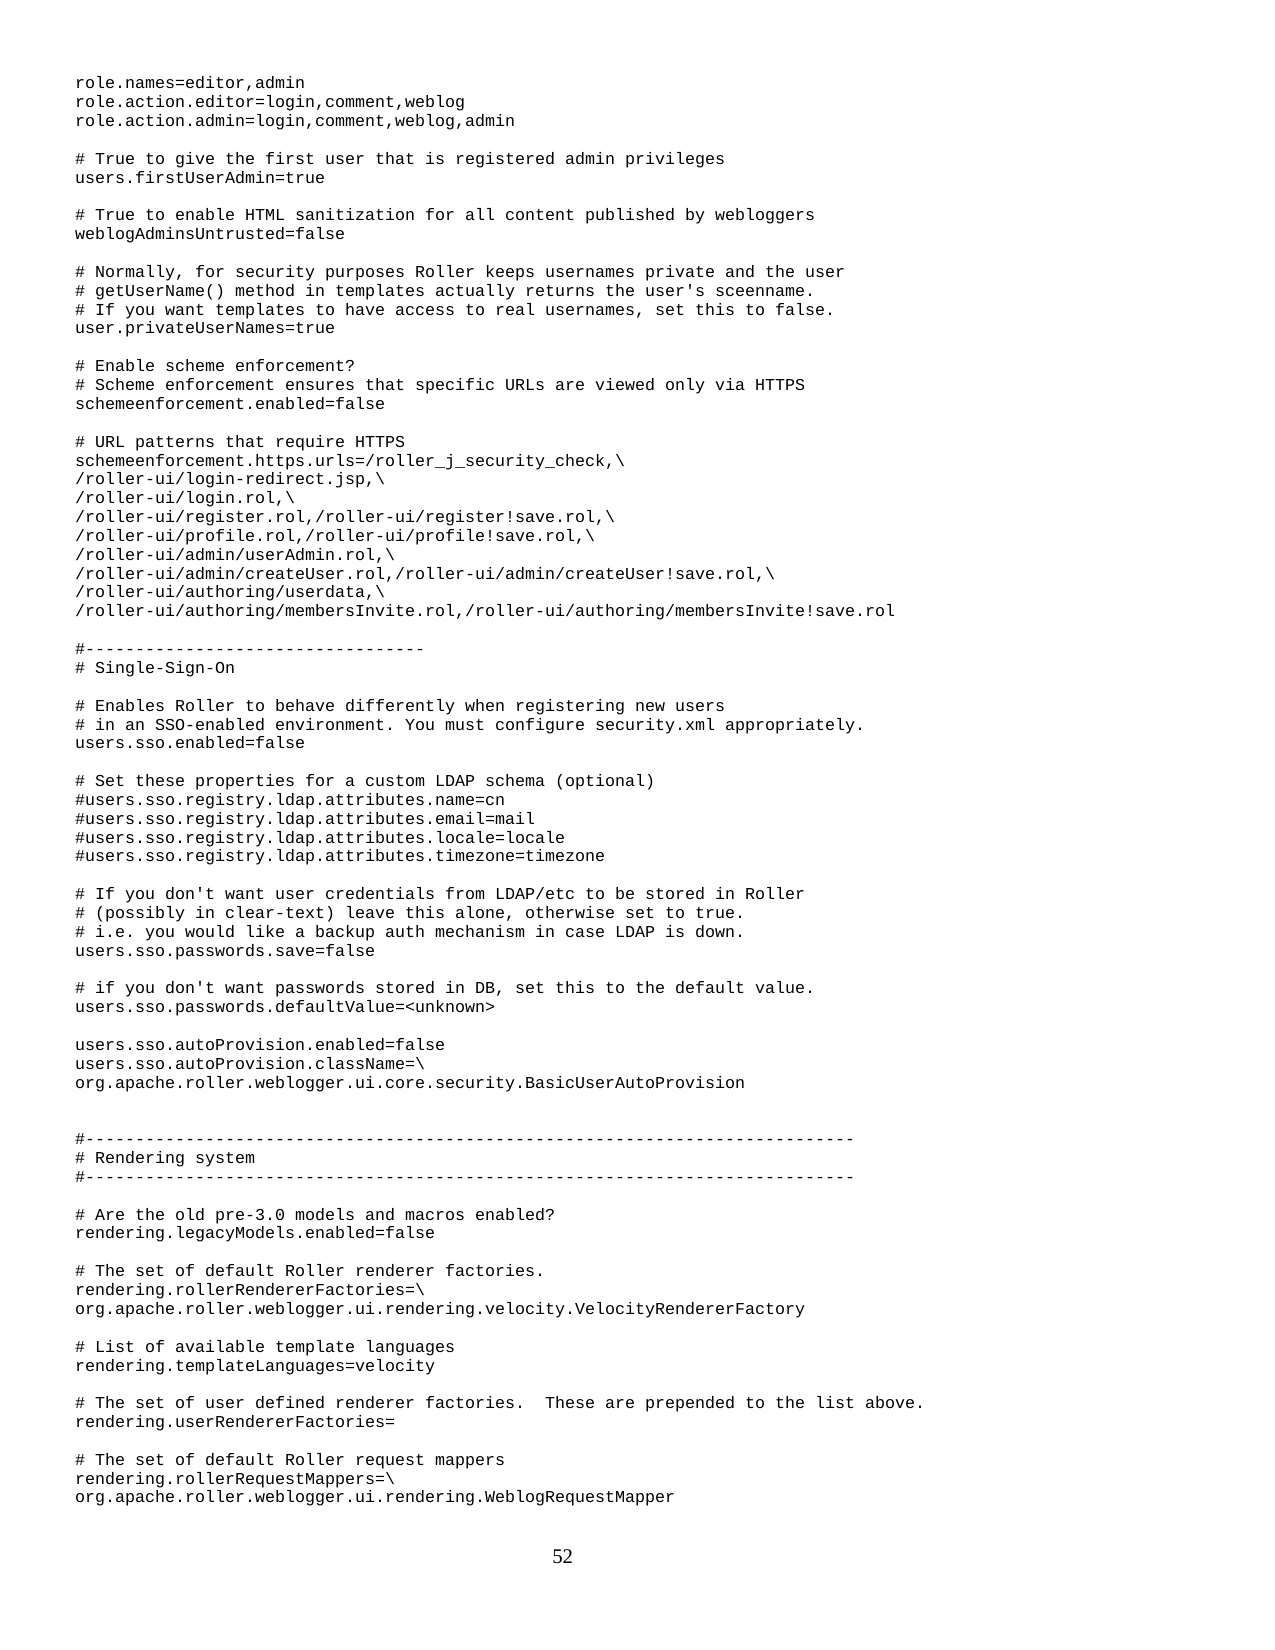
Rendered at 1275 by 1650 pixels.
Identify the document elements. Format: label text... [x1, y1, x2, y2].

text #---------------------------------- [75, 641, 1200, 659]
text # if you don't want passwords stored in DB, set this to the default value. [75, 980, 1200, 999]
text #users.sso.registry.ldap.attributes.timezone=timezone [75, 848, 1200, 867]
text #users.sso.registry.ldap.attributes.locale=locale [75, 829, 1200, 848]
text users.sso.autoProvision.enabled=false [75, 1037, 1200, 1055]
text schemeenforcement.enabled=false [75, 396, 1200, 414]
text # If you want templates to have access to real usernames, set this to false. [75, 301, 1200, 320]
text # Are the old pre-3.0 models and macros enabled? [75, 1206, 1200, 1225]
text #----------------------------------------------------------------------------- [75, 1131, 1200, 1150]
text weblogAdminsUntrusted=false [75, 226, 1200, 245]
text # Set these properties for a custom LDAP schema (optional) [75, 773, 1200, 791]
text #users.sso.registry.ldap.attributes.name=cn [75, 791, 1200, 810]
text # If you don't want user credentials from LDAP/etc to be stored in Roller [75, 886, 1200, 904]
text /roller-ui/login-redirect.jsp,\ [75, 471, 1200, 490]
text #users.sso.registry.ldap.attributes.email=mail [75, 810, 1200, 829]
text # getUserName() method in templates actually returns the user's sceenname. [75, 282, 1200, 301]
text org.apache.roller.weblogger.ui.rendering.WeblogRequestMapper [75, 1489, 1200, 1508]
text users.firstUserAdmin=true [75, 169, 1200, 188]
text # Single-Sign-On [75, 659, 1200, 678]
text # The set of default Roller renderer factories. [75, 1263, 1200, 1282]
text rendering.legacyModels.enabled=false [75, 1225, 1200, 1244]
text rendering.templateLanguages=velocity [75, 1357, 1200, 1376]
text role.action.editor=login,comment,weblog [75, 94, 1200, 113]
text # Scheme enforcement ensures that specific URLs are viewed only via HTTPS [75, 377, 1200, 396]
text user.privateUserNames=true [75, 320, 1200, 339]
text # in an SSO-enabled environment. You must configure security.xml appropriately. [75, 716, 1200, 735]
text rendering.rollerRendererFactories=\ [75, 1282, 1200, 1301]
text users.sso.passwords.defaultValue=<unknown> [75, 999, 1200, 1018]
text # List of available template languages [75, 1338, 1200, 1357]
text users.sso.autoProvision.className=\ [75, 1055, 1200, 1074]
text # i.e. you would like a backup auth mechanism in case LDAP is down. [75, 923, 1200, 942]
text /roller-ui/profile.rol,/roller-ui/profile!save.rol,\ [75, 527, 1200, 546]
text # URL patterns that require HTTPS [75, 433, 1200, 452]
text /roller-ui/login.rol,\ [75, 490, 1200, 509]
text users.sso.passwords.save=false [75, 942, 1200, 961]
text # Normally, for security purposes Roller keeps usernames private and the user [75, 263, 1200, 282]
text #----------------------------------------------------------------------------- [75, 1168, 1200, 1187]
text /roller-ui/admin/createUser.rol,/roller-ui/admin/createUser!save.rol,\ [75, 565, 1200, 584]
text # (possibly in clear-text) leave this alone, otherwise set to true. [75, 904, 1200, 923]
text /roller-ui/register.rol,/roller-ui/register!save.rol,\ [75, 509, 1200, 527]
text role.names=editor,admin [75, 75, 1200, 94]
text # Rendering system [75, 1150, 1200, 1168]
text # Enable scheme enforcement? [75, 358, 1200, 377]
text role.action.admin=login,comment,weblog,admin [75, 113, 1200, 132]
text org.apache.roller.weblogger.ui.rendering.velocity.VelocityRendererFactory [75, 1301, 1200, 1319]
text rendering.rollerRequestMappers=\ [75, 1470, 1200, 1489]
text # True to give the first user that is registered admin privileges [75, 150, 1200, 169]
text users.sso.enabled=false [75, 735, 1200, 754]
text # True to enable HTML sanitization for all content published by webloggers [75, 207, 1200, 226]
text org.apache.roller.weblogger.ui.core.security.BasicUserAutoProvision [75, 1074, 1200, 1093]
text rendering.userRendererFactories= [75, 1414, 1200, 1432]
text # The set of user defined renderer factories. These are prepended to the list above. [75, 1395, 1200, 1414]
text # Enables Roller to behave differently when registering new users [75, 697, 1200, 716]
text /roller-ui/admin/userAdmin.rol,\ [75, 546, 1200, 565]
text /roller-ui/authoring/userdata,\ [75, 584, 1200, 603]
text /roller-ui/authoring/membersInvite.rol,/roller-ui/authoring/membersInvite!save.rol [75, 603, 1200, 622]
text # The set of default Roller request mappers [75, 1451, 1200, 1470]
text schemeenforcement.https.urls=/roller_j_security_check,\ [75, 452, 1200, 471]
